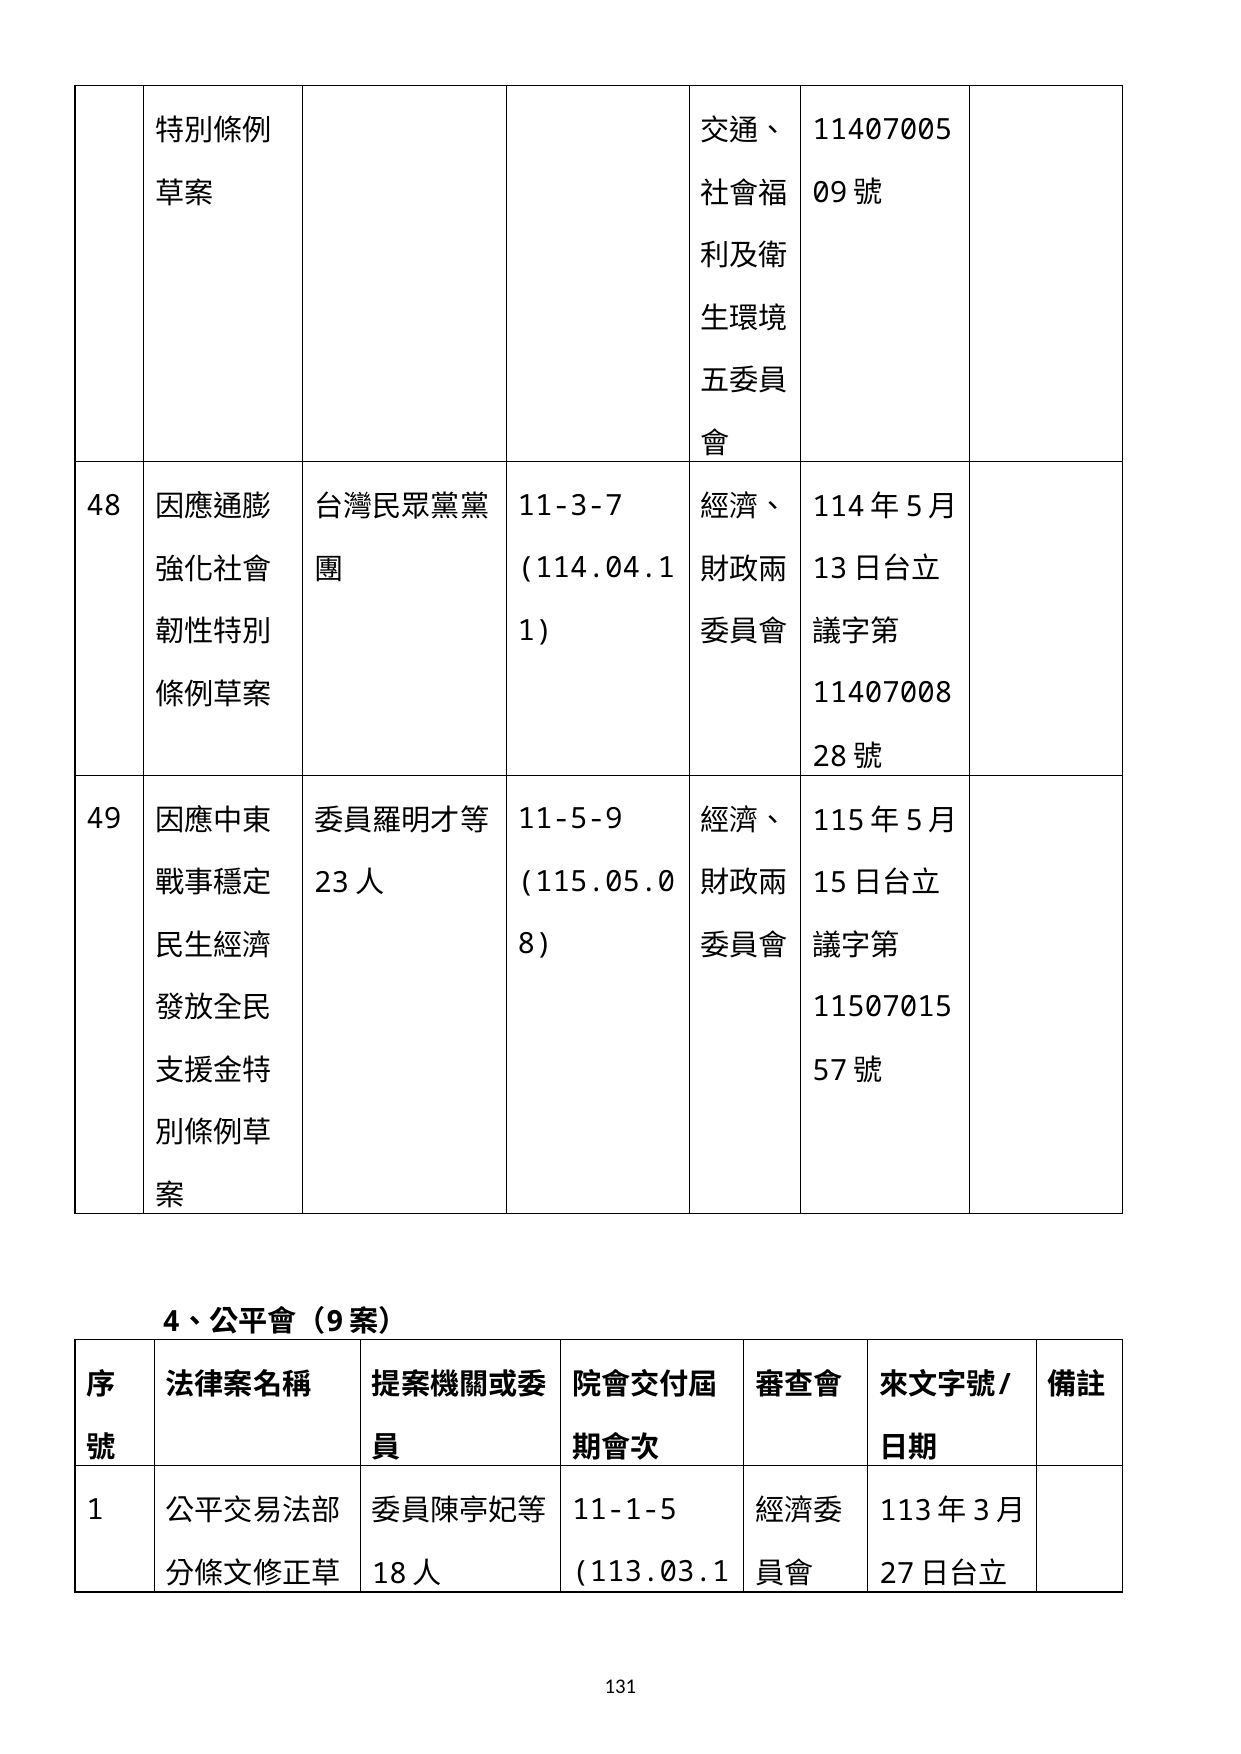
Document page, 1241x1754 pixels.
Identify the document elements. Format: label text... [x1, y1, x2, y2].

table_header 院會交付屆期會次 [561, 1340, 743, 1465]
table_header 來文字號/日期 [868, 1340, 1036, 1465]
table_cell 委員陳亭妃等18人 [361, 1466, 560, 1591]
table_cell 11-1-5 (113.03.1 [561, 1466, 743, 1591]
text 4、公平會（9案） [75, 1277, 1165, 1339]
table_cell 1140700509號 [801, 86, 969, 461]
table_cell 因應中東戰事穩定民生經濟發放全民支援金特別條例草案 [144, 776, 302, 1213]
table_cell 因應通膨強化社會韌性特別條例草案 [144, 462, 302, 775]
table_header 備註 [1037, 1340, 1122, 1465]
table_cell 特別條例草案 [144, 86, 302, 461]
table_header 法律案名稱 [155, 1340, 360, 1465]
table_header 序號 [76, 1340, 154, 1465]
table_cell 台灣民眾黨黨團 [303, 462, 506, 775]
table_cell 經濟委員會 [744, 1466, 867, 1591]
table_cell [507, 86, 689, 461]
table_cell [970, 462, 1122, 775]
table_header 提案機關或委員 [361, 1340, 560, 1465]
table_cell 48 [76, 462, 143, 775]
table_cell 經濟、財政兩委員會 [690, 776, 800, 1213]
table_cell [970, 86, 1122, 461]
table_cell [303, 86, 506, 461]
table_cell [76, 86, 143, 461]
table_cell 委員羅明才等23人 [303, 776, 506, 1213]
table_cell 114年5月13日台立議字第1140700828號 [801, 462, 969, 775]
table_cell 11-5-9 (115.05.08) [507, 776, 689, 1213]
table_cell 115年5月15日台立議字第1150701557號 [801, 776, 969, 1213]
table_header 審查會 [744, 1340, 867, 1465]
table_cell [1037, 1466, 1122, 1591]
table_cell 交通、社會福利及衛生環境五委員會 [690, 86, 800, 461]
table_cell [970, 776, 1122, 1213]
table_cell 113年3月27日台立 [868, 1466, 1036, 1591]
table_cell 49 [76, 776, 143, 1213]
table_cell 1 [76, 1466, 154, 1591]
table_cell 經濟、財政兩委員會 [690, 462, 800, 775]
table_cell 公平交易法部分條文修正草 [155, 1466, 360, 1591]
table_cell 11-3-7 (114.04.11) [507, 462, 689, 775]
